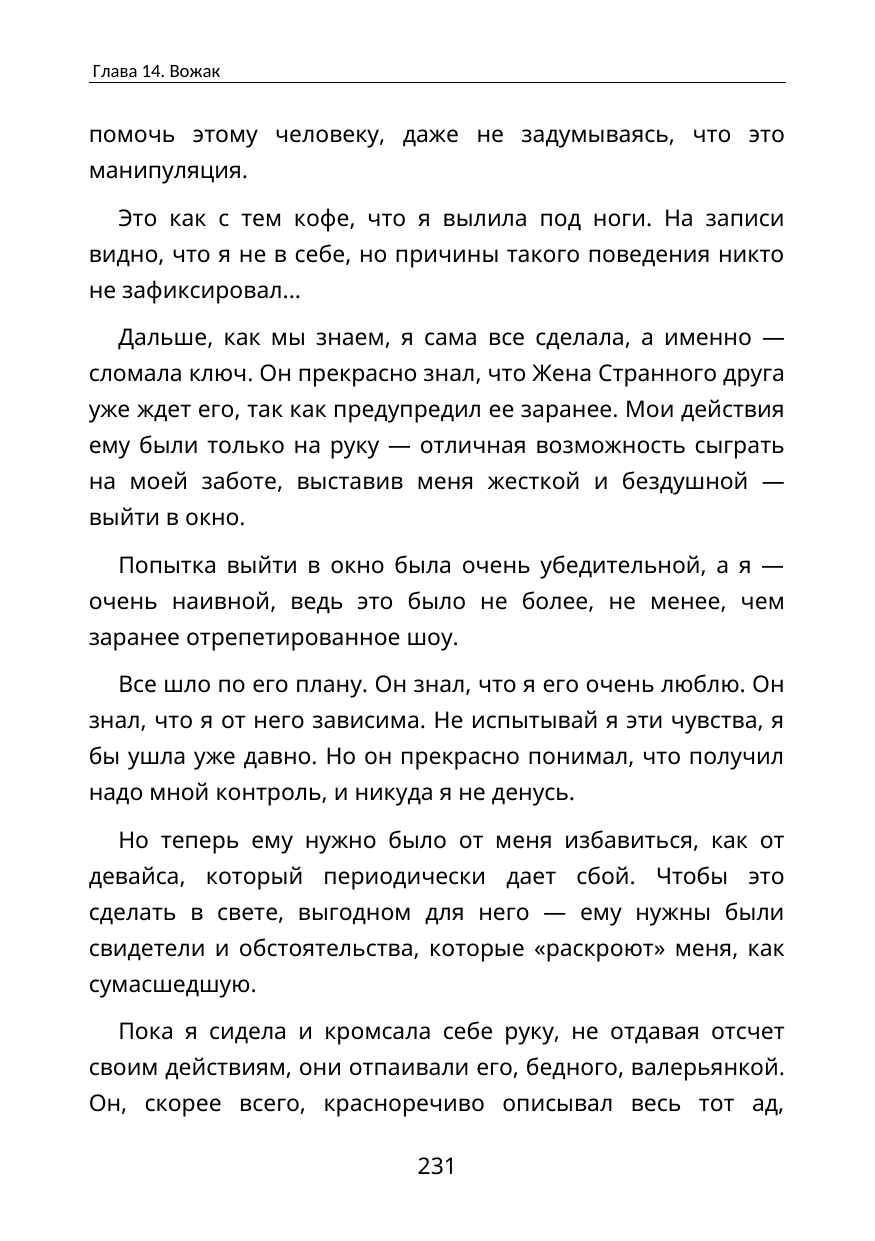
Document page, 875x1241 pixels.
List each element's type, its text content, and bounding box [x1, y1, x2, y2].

text Дальше, как мы знаем, я сама все сделала, а именно — сломала ключ. Он прекрасно знал, что Жена Странного друга уже ждет его, так как предупредил ее заранее. Мои действия ему были только на руку — отличная возможность сыграть на моей заботе, выставив меня жесткой и бездушной — выйти в окно. [88, 321, 786, 532]
text Пока я сидела и кромсала себе руку, не отдавая отсчет своим действиям, они отпаивали его, бедного, валерьянкой. Он, скорее всего, красноречиво описывал весь тот ад, [88, 1015, 786, 1118]
text Но теперь ему нужно было от меня избавиться, как от девайса, который периодически дает сбой. Чтобы это сделать в свете, выгодном для него — ему нужны были свидетели и обстоятельства, которые «раскроют» меня, как сумасшедшую. [88, 824, 786, 999]
text Попытка выйти в окно была очень убедительной, а я — очень наивной, ведь это было не более, не менее, чем заранее отрепетированное шоу. [88, 549, 786, 652]
text Все шло по его плану. Он знал, что я его очень люблю. Он знал, что я от него зависима. Не испытывай я эти чувства, я бы ушла уже давно. Но он прекрасно понимал, что получил надо мной контроль, и никуда я не денусь. [88, 668, 786, 807]
text помочь этому человеку, даже не задумываясь, что это манипуляция. [88, 118, 786, 185]
text Это как с тем кофе, что я вылила под ноги. На записи видно, что я не в себе, но причины такого поведения никто не зафиксировал... [88, 202, 786, 305]
